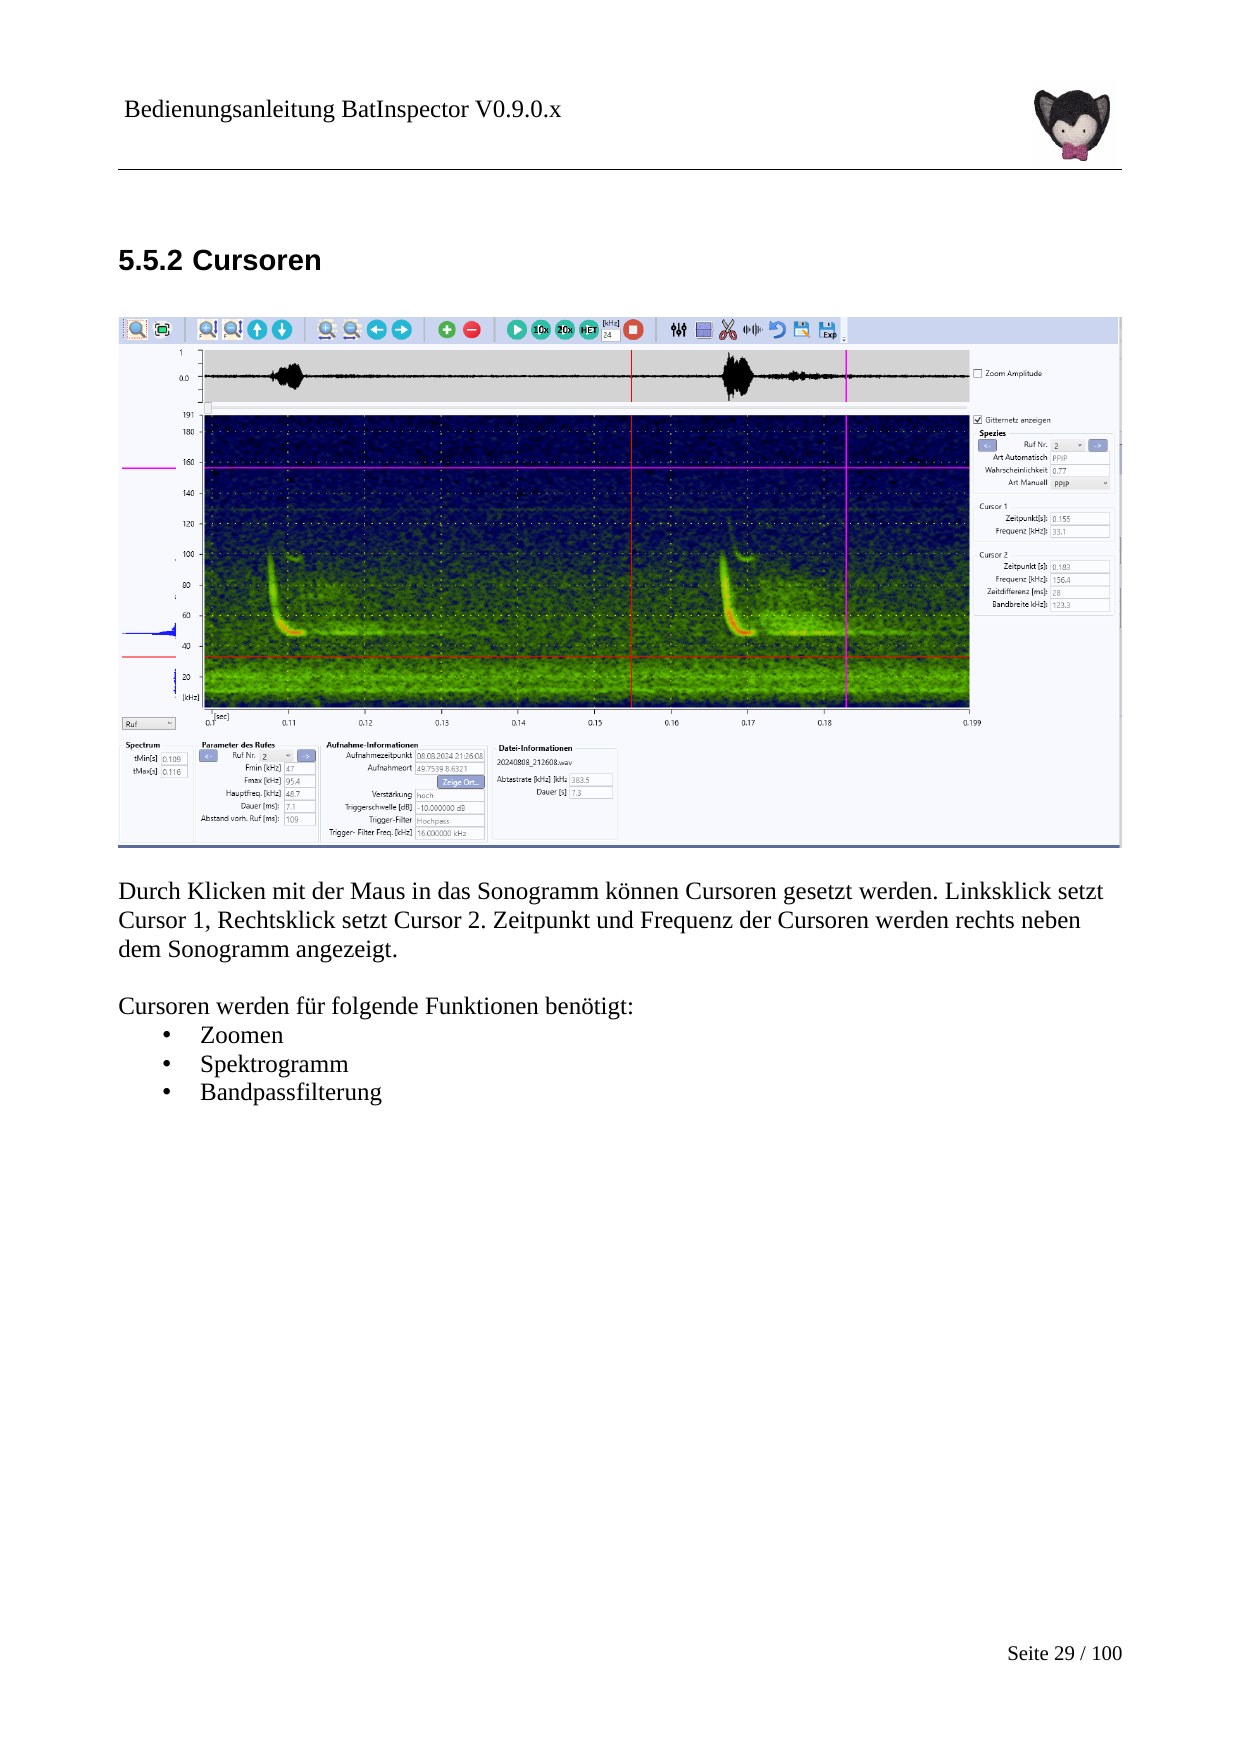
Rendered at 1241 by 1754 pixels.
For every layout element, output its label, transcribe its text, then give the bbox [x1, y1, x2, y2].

text Cursoren werden für folgende Funktionen benötigt: [118, 991, 1122, 1020]
list Bandpassfilterung [162, 1077, 1122, 1106]
list Zoomen [162, 1020, 1122, 1049]
picture [118, 317, 1123, 848]
picture [1030, 80, 1119, 169]
text Durch Klicken mit der Maus in das Sonogramm können Cursoren gesetzt werden. Linksklick setzt Cursor 1, Rechtsklick setzt Cursor 2. Zeitpunkt und Frequenz der Cursoren werden rechts neben dem Sonogramm angezeigt. [118, 876, 1122, 962]
subtitle Cursoren [118, 243, 1122, 276]
list Spektrogramm [162, 1049, 1122, 1077]
